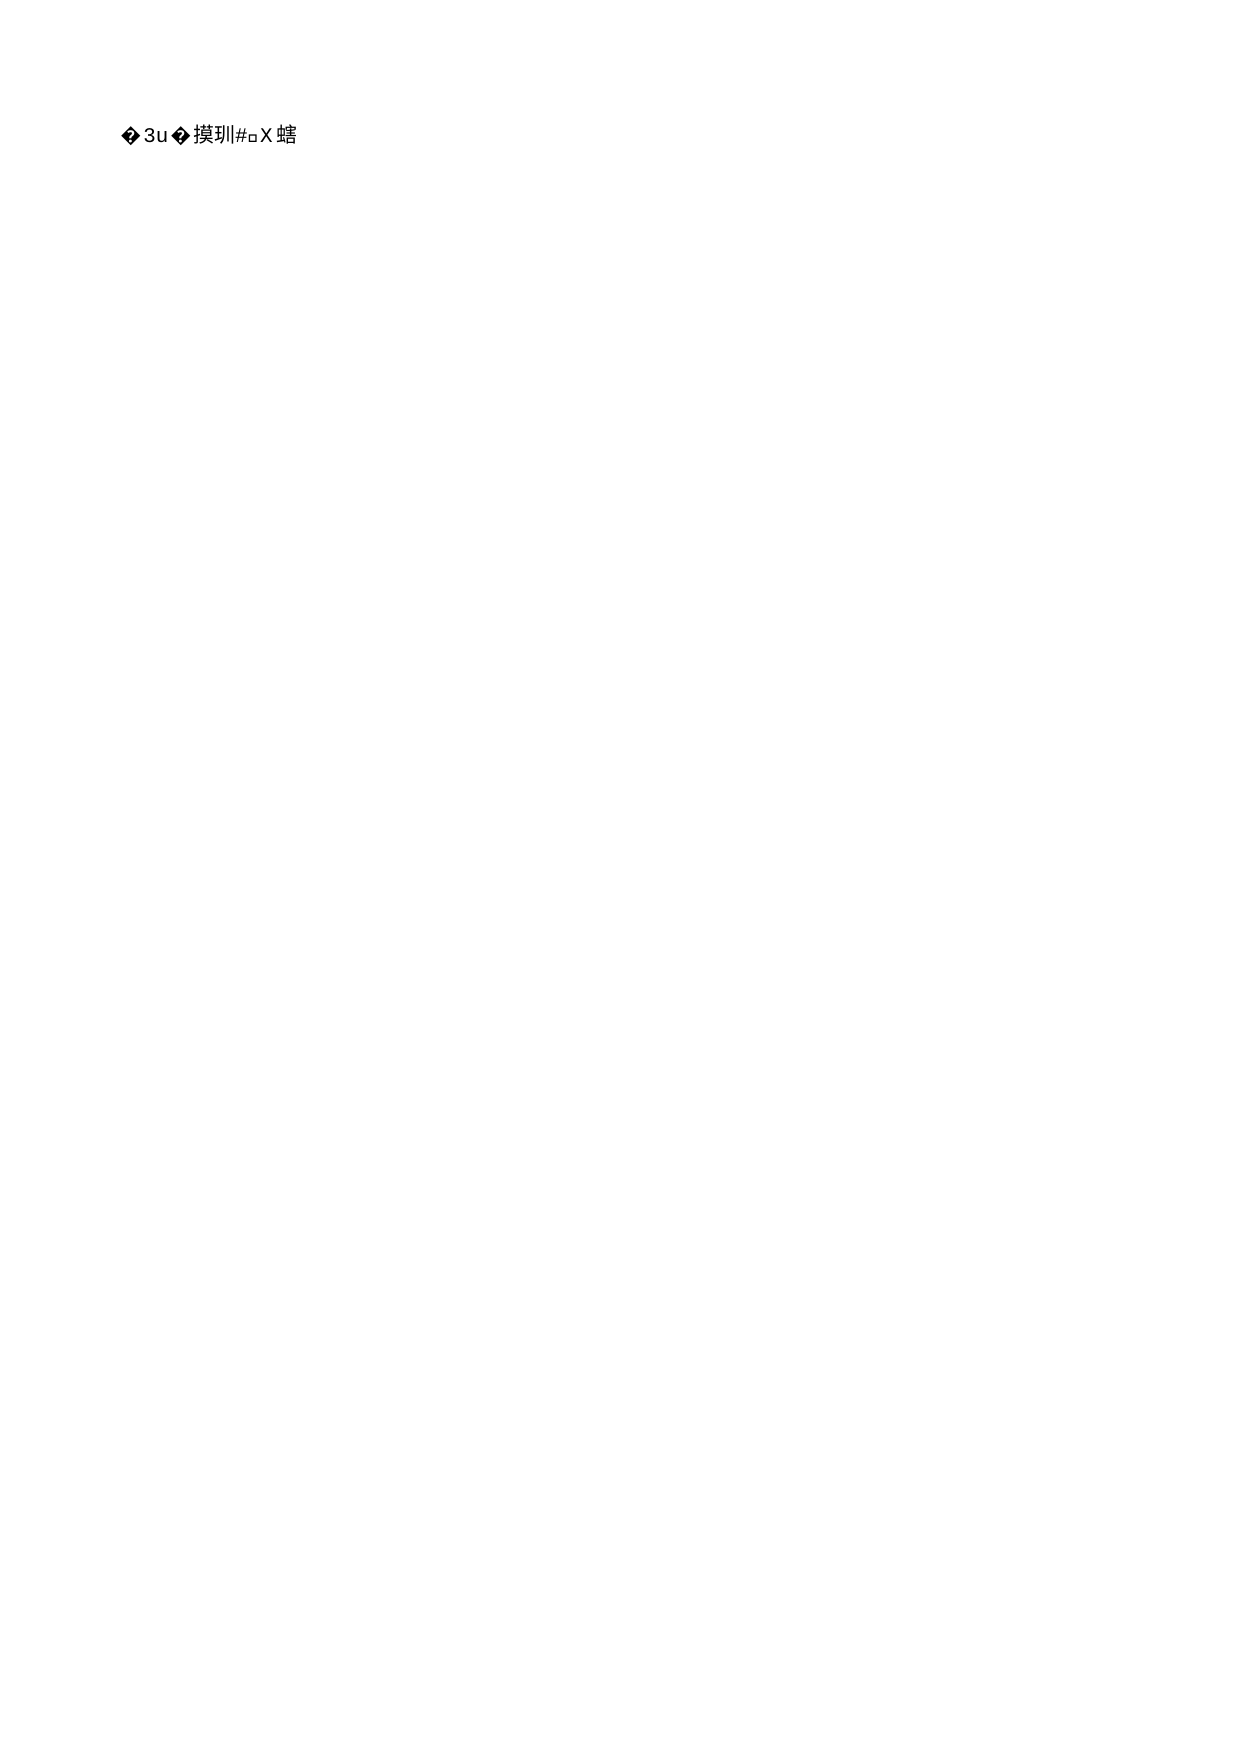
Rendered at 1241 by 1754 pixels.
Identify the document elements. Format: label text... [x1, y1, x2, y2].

text �3u�摸玔#X螛 [118, 118, 1122, 148]
